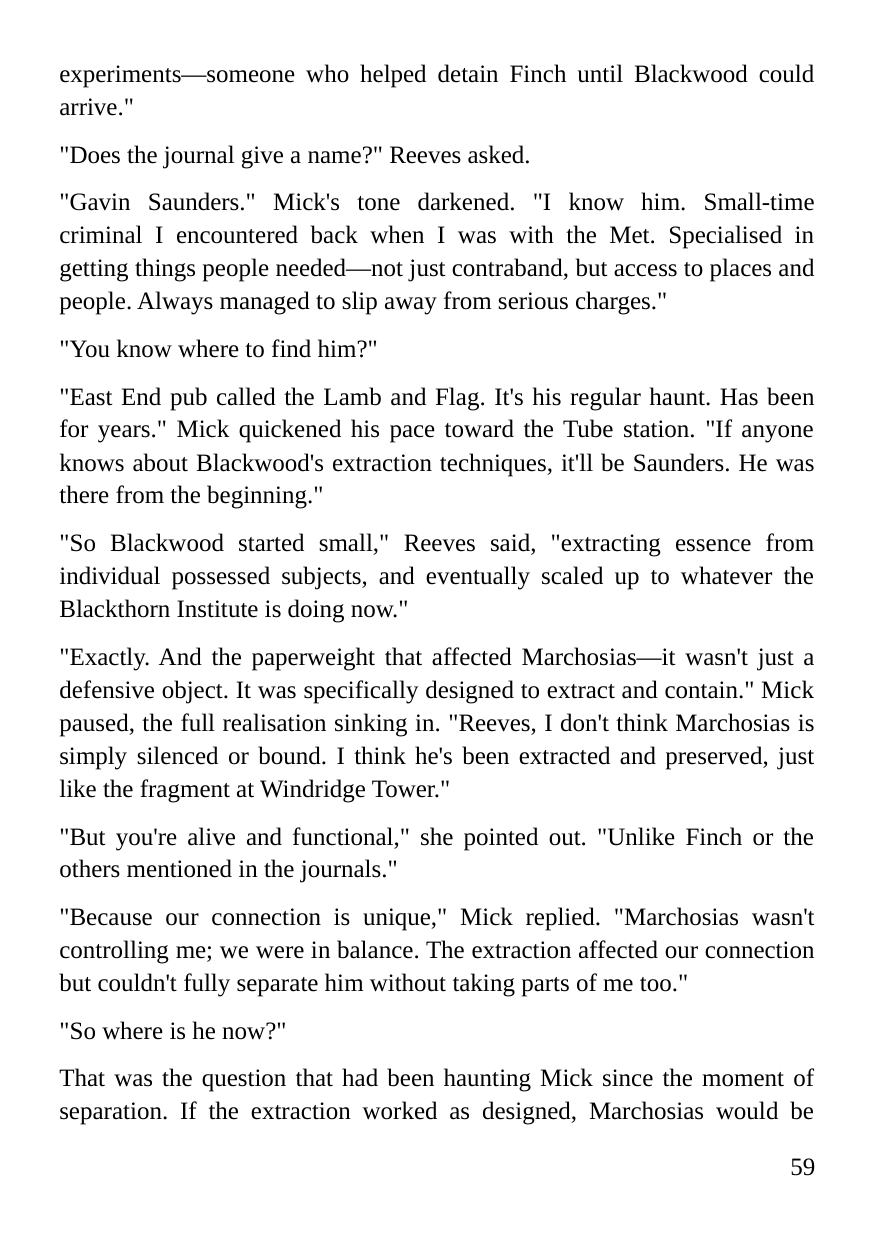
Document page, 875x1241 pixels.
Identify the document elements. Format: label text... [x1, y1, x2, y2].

text "East End pub called the Lamb and Flag. It's his regular haunt. Has been for years." Mick quickened his pace toward the Tube station. "If anyone knows about Blackwood's extraction techniques, it'll be Saunders. He was there from the beginning." [59, 382, 815, 509]
text "Exactly. And the paperweight that affected Marchosias—it wasn't just a defensive object. It was specifically designed to extract and contain." Mick paused, the full realisation sinking in. "Reeves, I don't think Marchosias is simply silenced or bound. I think he's been extracted and preserved, just like the fragment at Windridge Tower." [59, 642, 815, 803]
text "Because our connection is unique," Mick replied. "Marchosias wasn't controlling me; we were in balance. The extraction affected our connection but couldn't fully separate him without taking parts of me too." [59, 902, 815, 997]
text experiments—someone who helped detain Finch until Blackwood could arrive." [59, 59, 815, 121]
text "But you're alive and functional," she pointed out. "Unlike Finch or the others mentioned in the journals." [59, 822, 815, 883]
text "Does the journal give a name?" Reeves asked. [59, 140, 815, 168]
text "So where is he now?" [59, 1016, 815, 1044]
text "So Blackwood started small," Reeves said, "extracting essence from individual possessed subjects, and eventually scaled up to whatever the Blackthorn Institute is doing now." [59, 528, 815, 623]
text "You know where to find him?" [59, 334, 815, 363]
text That was the question that had been haunting Mick since the moment of separation. If the extraction worked as designed, Marchosias would be [59, 1063, 815, 1125]
text "Gavin Saunders." Mick's tone darkened. "I know him. Small-time criminal I encountered back when I was with the Met. Specialised in getting things people needed—not just contraband, but access to places and people. Always managed to slip away from serious charges." [59, 187, 815, 315]
